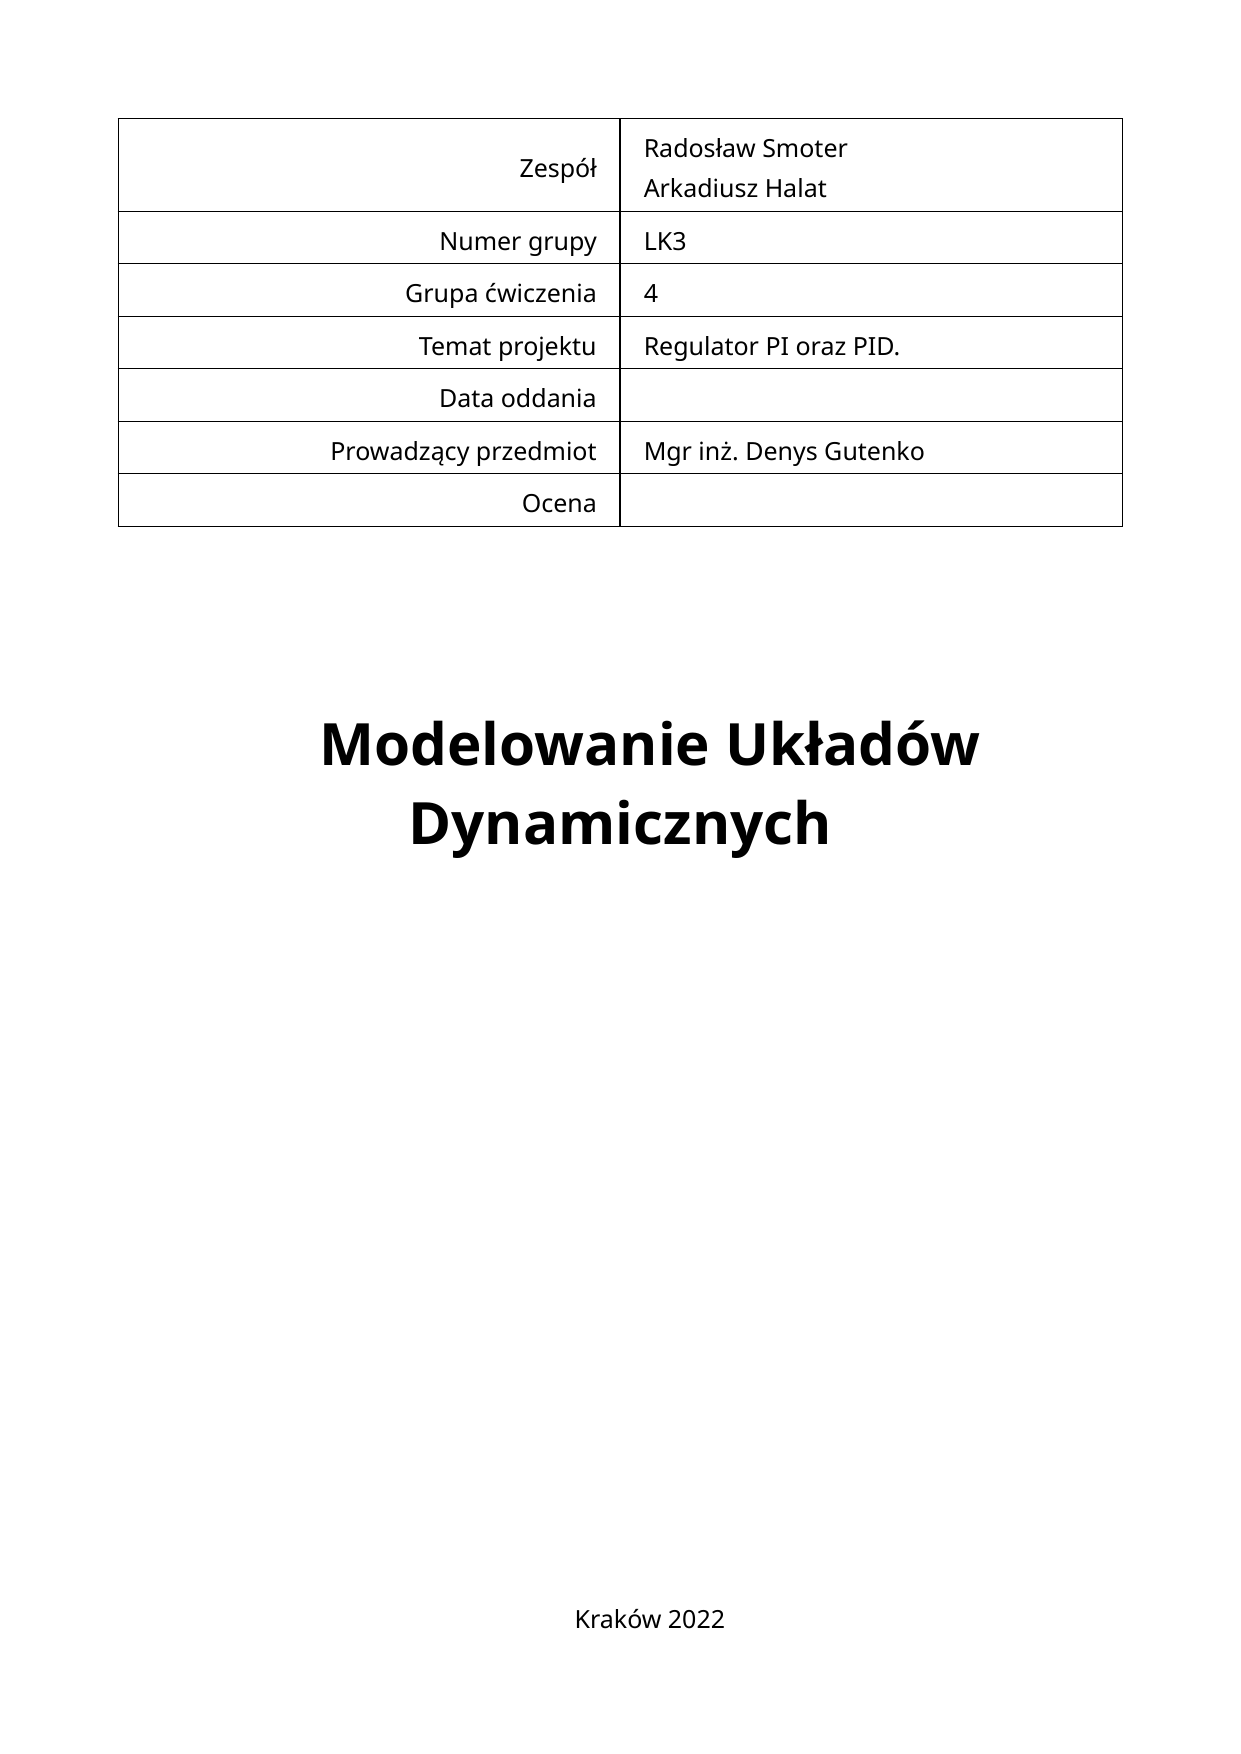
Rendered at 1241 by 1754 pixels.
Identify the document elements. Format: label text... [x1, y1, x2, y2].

title Modelowanie Układów Dynamicznych [118, 703, 1122, 862]
table_cell Temat projektu [119, 317, 619, 368]
table_cell 4 [621, 264, 1122, 316]
table_cell Ocena [119, 474, 619, 526]
table_cell [621, 474, 1122, 526]
table_cell Prowadzący przedmiot [119, 422, 619, 473]
table_header Zespół [119, 119, 619, 211]
table_cell Regulator PI oraz PID. [621, 317, 1122, 368]
table_cell [621, 369, 1122, 421]
table_cell Mgr inż. Denys Gutenko [621, 422, 1122, 473]
table_cell Grupa ćwiczenia [119, 264, 619, 316]
table_cell LK3 [621, 212, 1122, 263]
table_cell Numer grupy [119, 212, 619, 263]
table_header Radosław Smoter Arkadiusz Halat [621, 119, 1122, 211]
table_cell Data oddania [119, 369, 619, 421]
